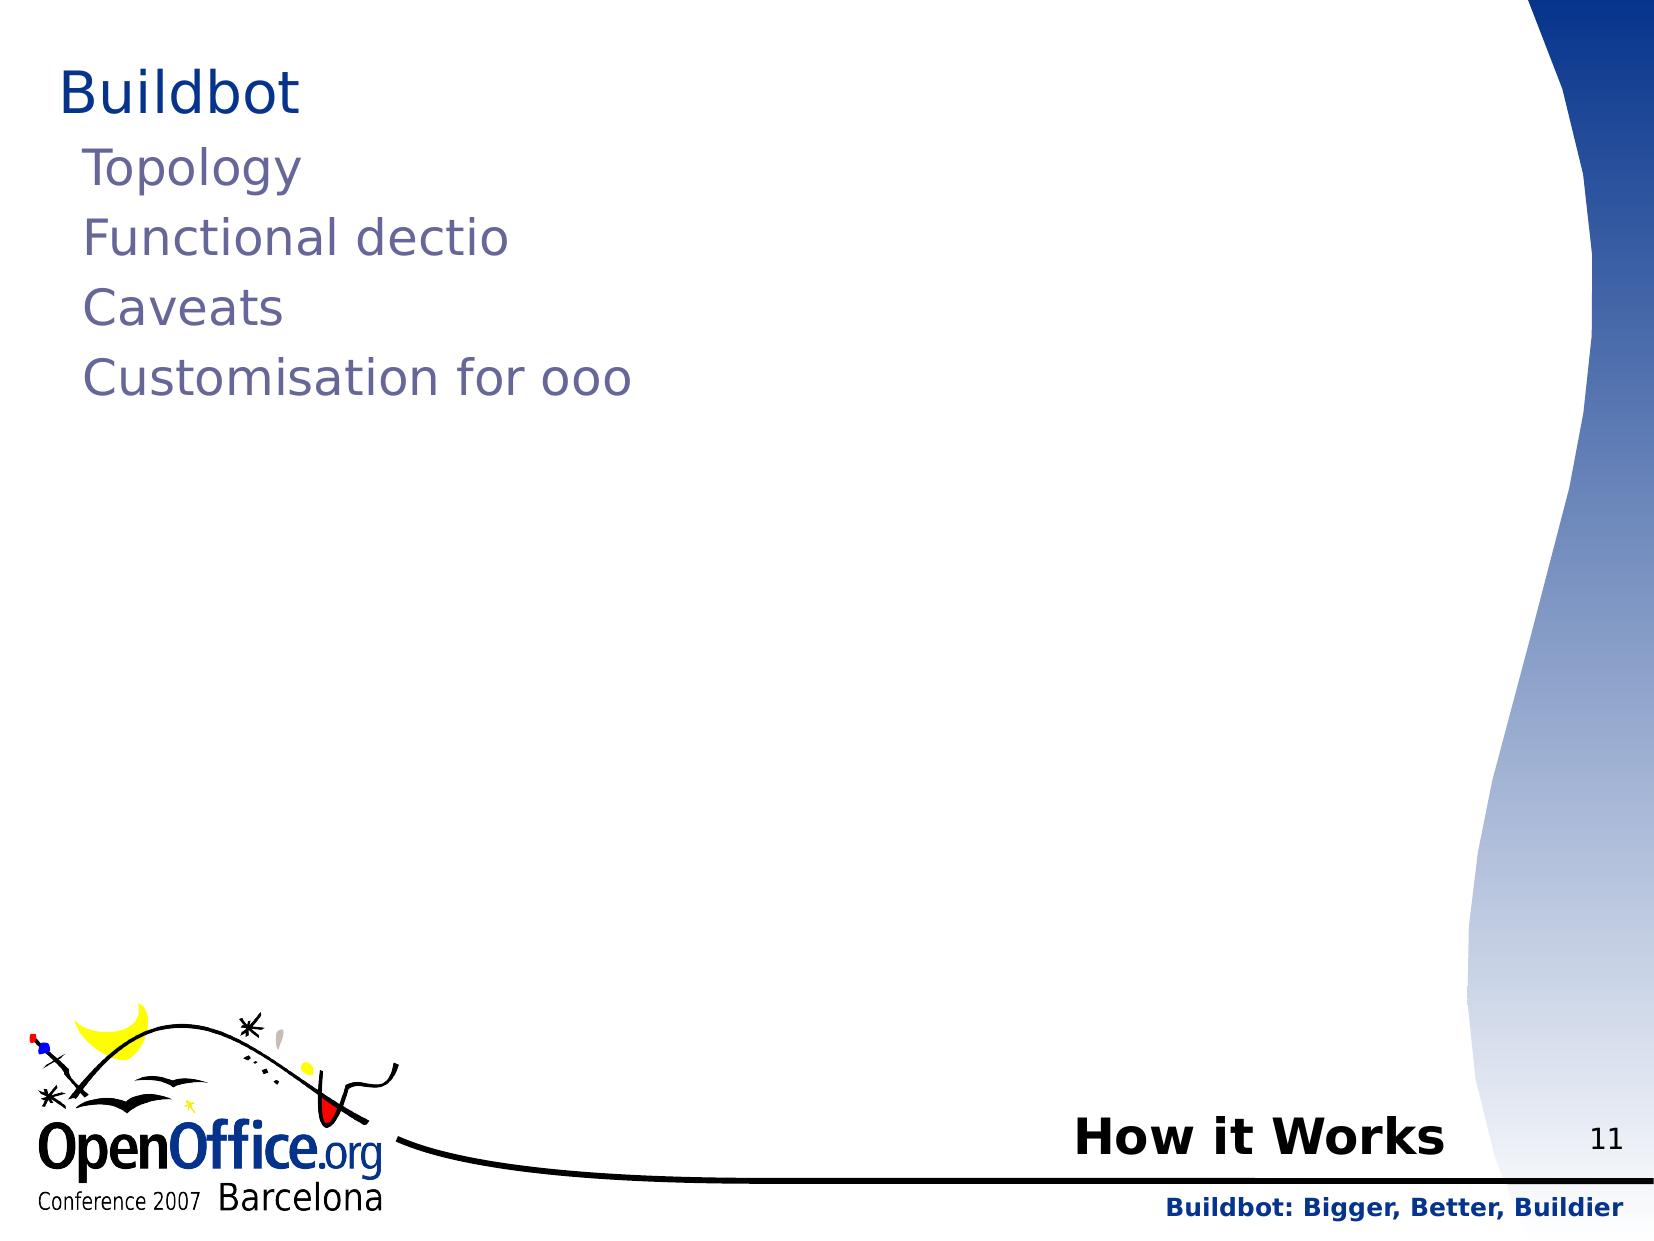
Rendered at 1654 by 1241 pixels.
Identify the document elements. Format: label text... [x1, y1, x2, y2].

picture [29, 1003, 399, 1211]
list Buildbot Topology Functional dectio Caveats Customisation for ooo [59, 59, 1418, 931]
title How it Works [531, 1099, 1447, 1174]
